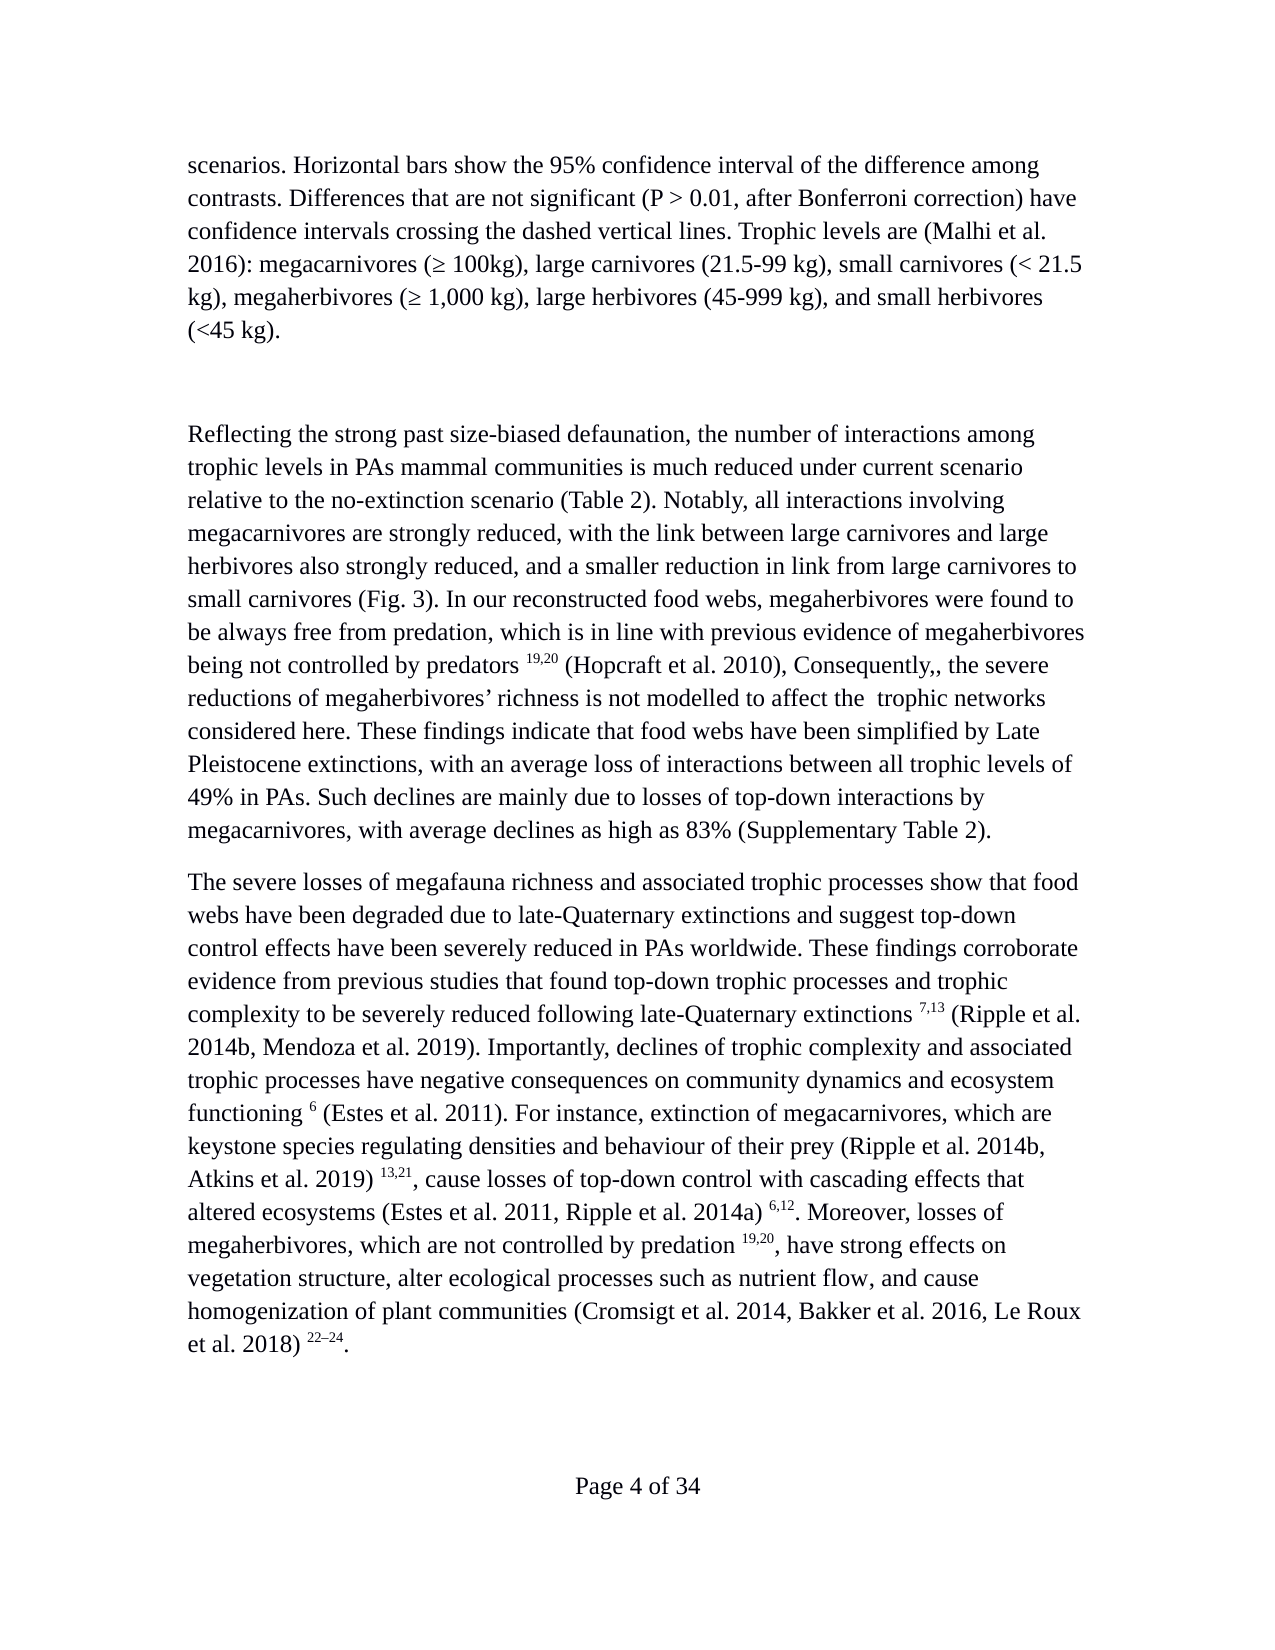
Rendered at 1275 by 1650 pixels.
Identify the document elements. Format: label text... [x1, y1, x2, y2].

text Reflecting the strong past size-biased defaunation, the number of interactions among trophic levels in PAs mammal communities is much reduced under current scenario relative to the no-extinction scenario (Table 2). Notably, all interactions involving megacarnivores are strongly reduced, with the link between large carnivores and large herbivores also strongly reduced, and a smaller reduction in link from large carnivores to small carnivores (Fig. 3). In our reconstructed food webs, megaherbivores were found to be always free from predation, which is in line with previous evidence of megaherbivores being not controlled by predators 19,20⁠ (Hopcraft et al. 2010), Consequently,, the severe reductions of megaherbivores’ richness is not modelled to affect the trophic networks considered here. These findings indicate that food webs have been simplified by Late Pleistocene extinctions, with an average loss of interactions between all trophic levels of 49% in PAs. Such declines are mainly due to losses of top-down interactions by megacarnivores, with average declines as high as 83% (Supplementary Table 2). [187, 419, 1087, 844]
text scenarios. Horizontal bars show the 95% confidence interval of the difference among contrasts. Differences that are not significant (P > 0.01, after Bonferroni correction) have confidence intervals crossing the dashed vertical lines. Trophic levels are (Malhi et al. 2016): megacarnivores (≥ 100kg), large carnivores (21.5-99 kg), small carnivores (< 21.5 kg), megaherbivores (≥ 1,000 kg), large herbivores (45-999 kg), and small herbivores (<45 kg). [187, 150, 1087, 344]
text The severe losses of megafauna richness and associated trophic processes show that food webs have been degraded due to late-Quaternary extinctions and suggest top-down control effects have been severely reduced in PAs worldwide. These findings corroborate evidence from previous studies that found top-down trophic processes and trophic complexity to be severely reduced following late-Quaternary extinctions 7,13⁠ (Ripple et al. 2014b, Mendoza et al. 2019). Importantly, declines of trophic complexity and associated trophic processes have negative consequences on community dynamics and ecosystem functioning 6⁠ (Estes et al. 2011). For instance, extinction of megacarnivores, which are keystone species regulating densities and behaviour of their prey (Ripple et al. 2014b, Atkins et al. 2019) 13,21⁠, cause losses of top-down control with cascading effects that altered ecosystems (Estes et al. 2011, Ripple et al. 2014a) 6,12⁠. Moreover, losses of megaherbivores, which are not controlled by predation 19,20⁠, have strong effects on vegetation structure, alter ecological processes such as nutrient flow, and cause homogenization of plant communities (Cromsigt et al. 2014, Bakker et al. 2016, Le Roux et al. 2018) 22–24⁠. [187, 867, 1087, 1358]
